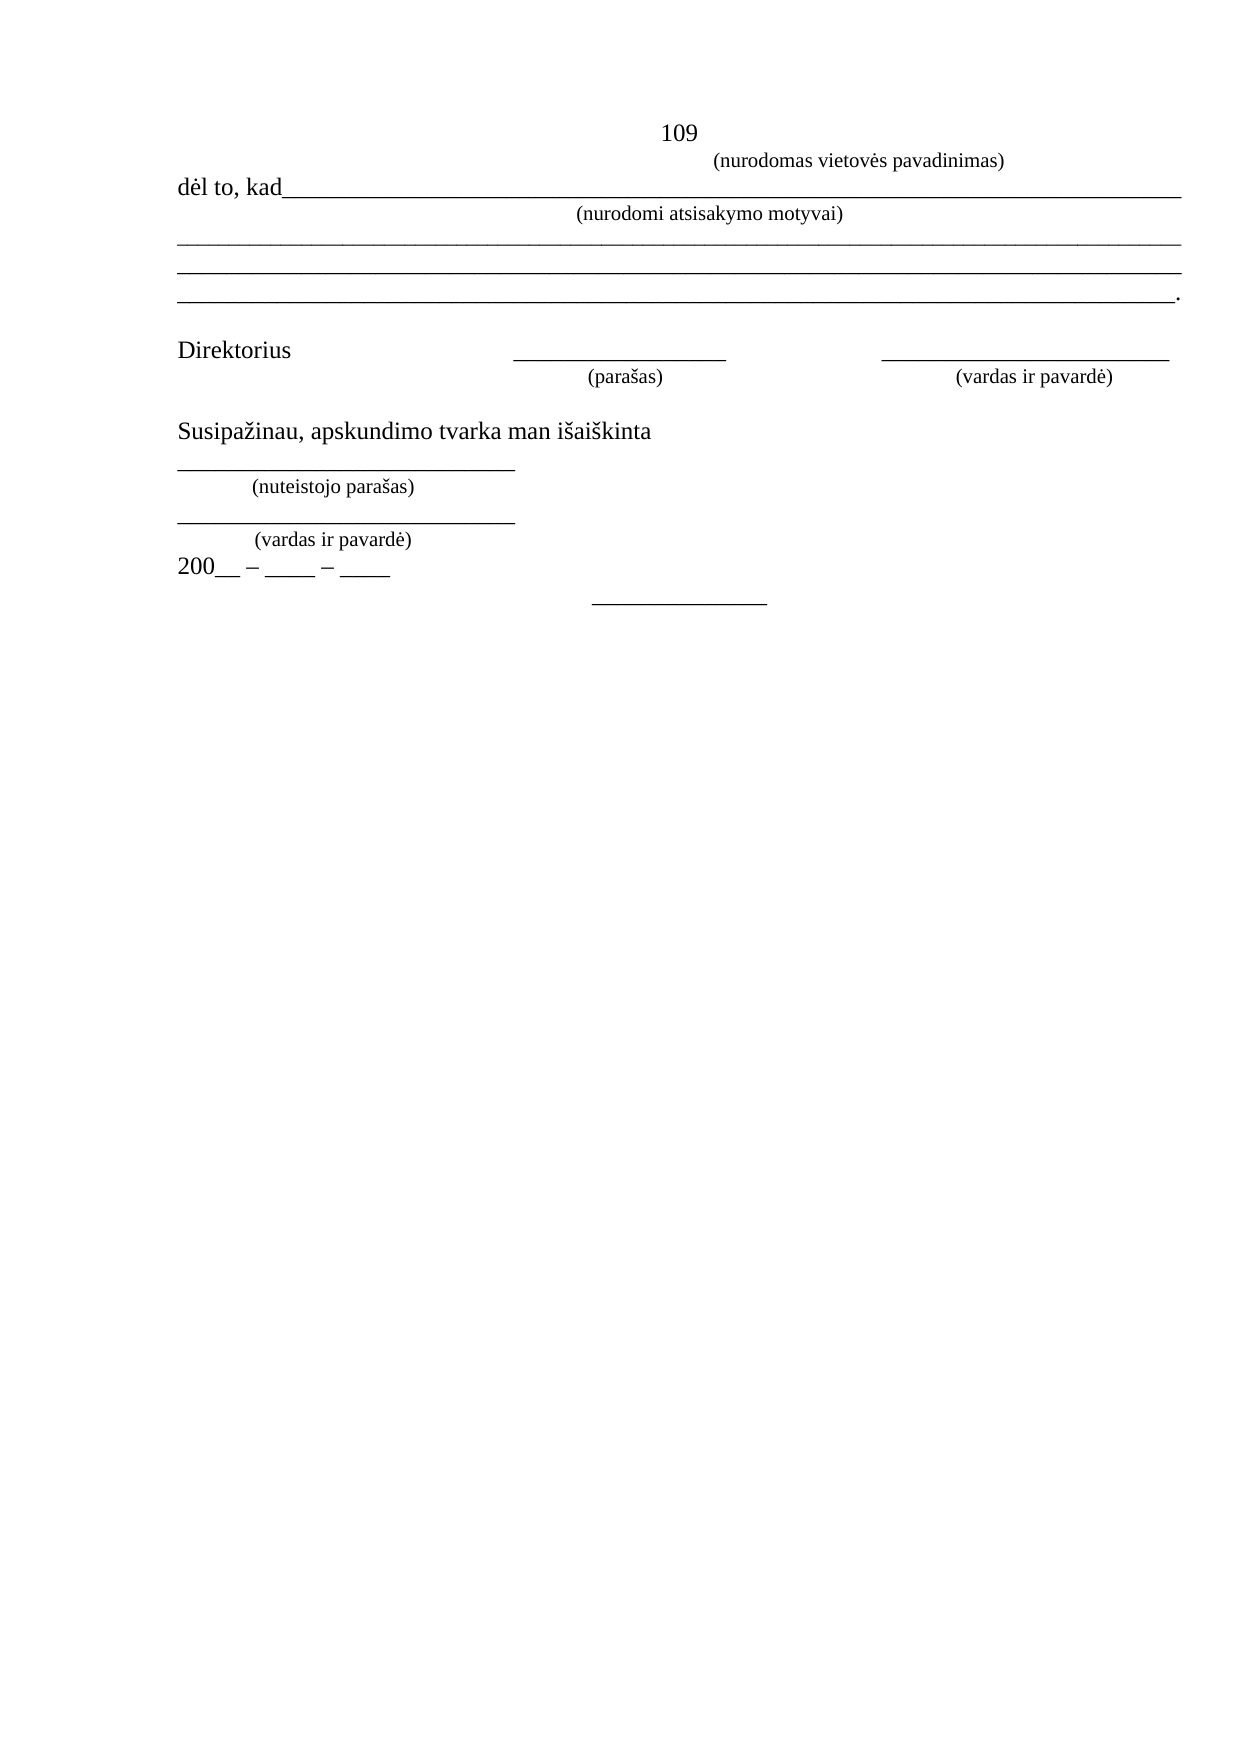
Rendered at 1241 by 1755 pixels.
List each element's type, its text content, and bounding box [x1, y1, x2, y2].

text Susipažinau, apskundimo tvarka man išaiškinta [177, 416, 1181, 445]
text ___________________________ [177, 498, 1181, 527]
text (nurodomi atsisakymo motyvai) [177, 200, 1181, 224]
text dėl to, kad [177, 172, 1181, 200]
text (nuteistojo parašas) [177, 474, 1181, 498]
text ______________ [177, 579, 1181, 608]
text (vardas ir pavardė) [177, 527, 1181, 551]
text . [177, 277, 1181, 306]
text 200__ – ____ – ____ [177, 551, 1181, 579]
text Direktorius _________________ _______________________ [177, 335, 1181, 363]
text ___________________________ [177, 445, 1181, 474]
text (parašas) (vardas ir pavardė) [177, 363, 1181, 388]
text (nurodomas vietovės pavadinimas) [177, 148, 1181, 172]
